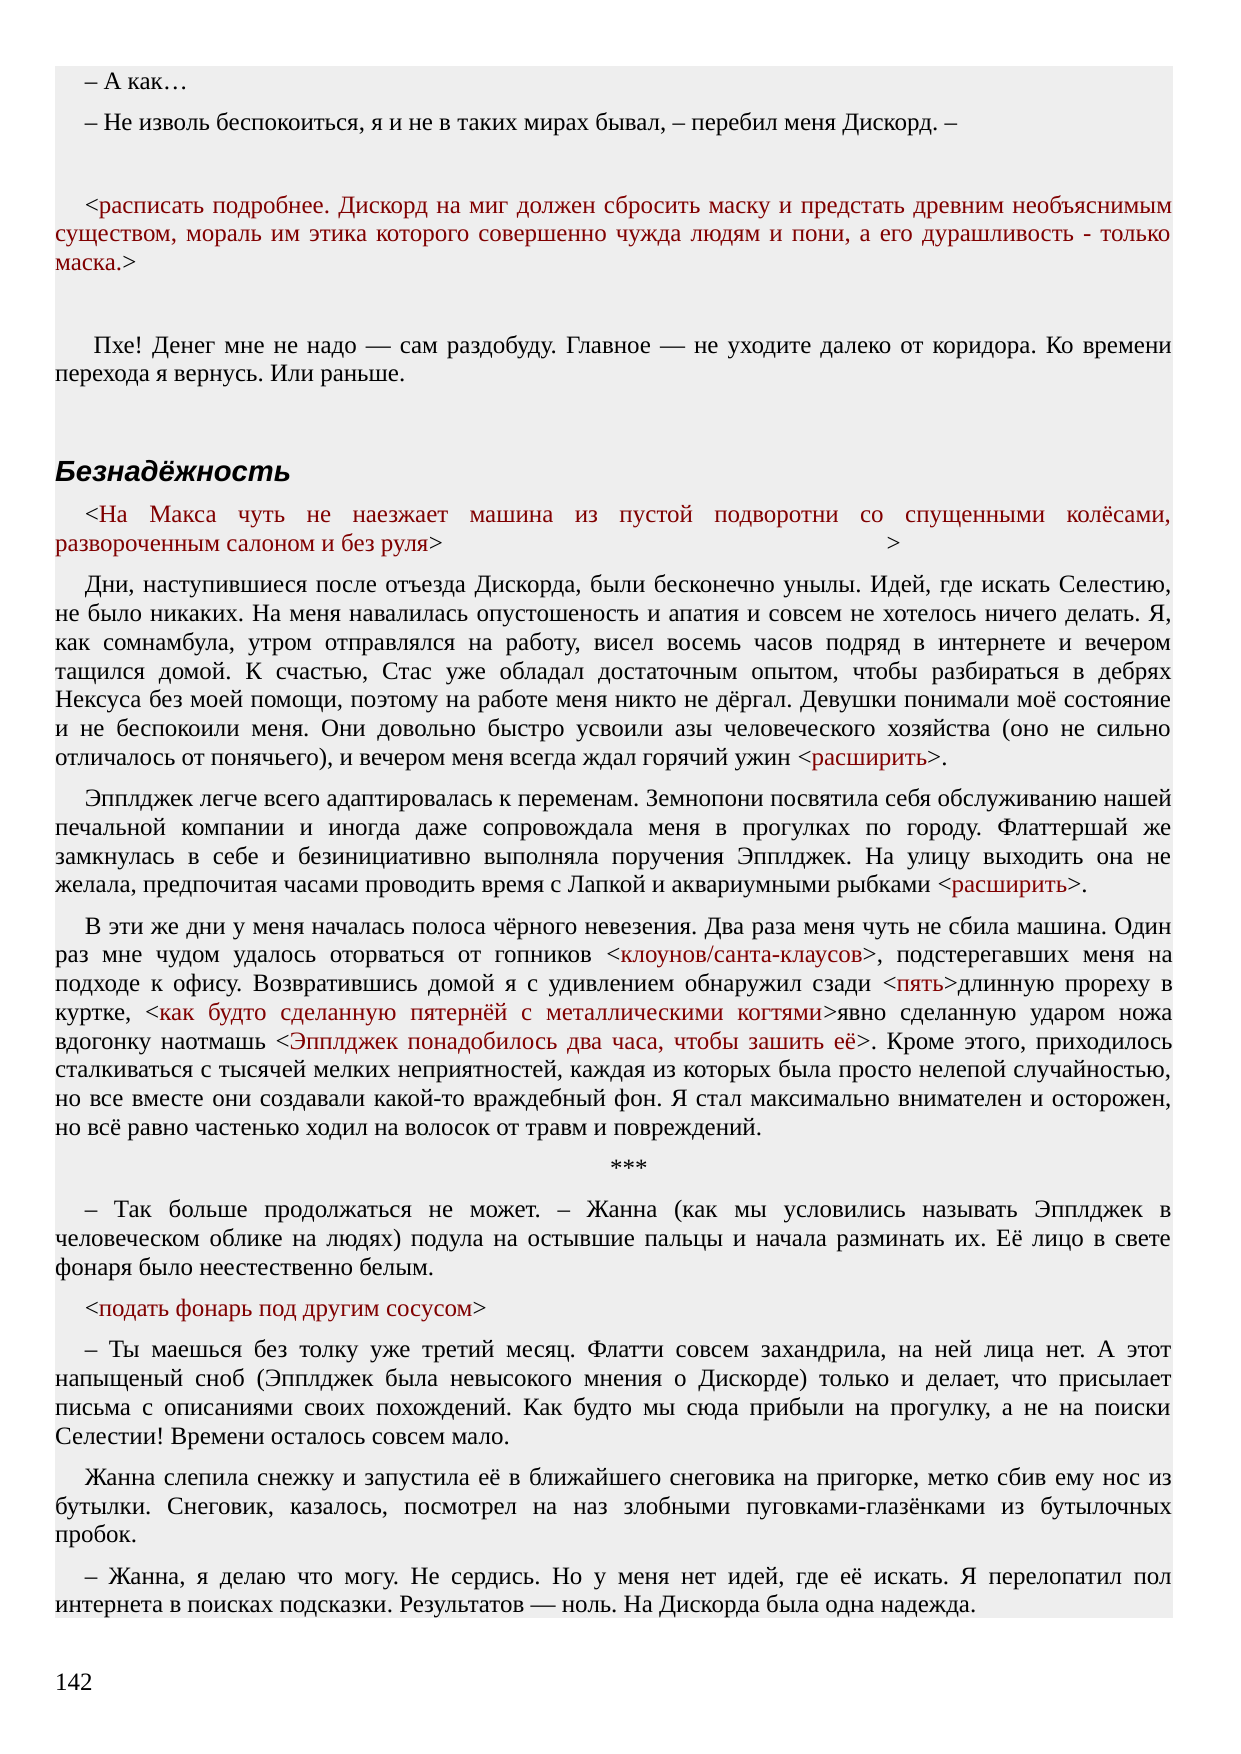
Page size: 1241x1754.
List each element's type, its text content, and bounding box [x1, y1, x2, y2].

text Эпплджек легче всего адаптировалась к переменам. Земнопони посвятила себя обслуживанию нашей печальной компании и иногда даже сопровождала меня в прогулках по городу. Флаттершай же замкнулась в себе и безинициативно выполняла поручения Эпплджек. На улицу выходить она не желала, предпочитая часами проводить время с Лапкой и аквариумными рыбками <расширить>. [55, 783, 1173, 898]
text <На Макса чуть не наезжает машина из пустой подворотни со спущенными колёсами, развороченным салоном и без руля> > [55, 499, 1173, 557]
text Пхе! Денег мне не надо — сам раздобуду. Главное — не уходите далеко от коридора. Ко времени перехода я вернусь. Или раньше. [55, 330, 1173, 387]
text Дни, наступившиеся после отъезда Дискорда, были бесконечно унылы. Идей, где искать Селестию, не было никаких. На меня навалилась опустошеность и апатия и совсем не хотелось ничего делать. Я, как сомнамбула, утром отправлялся на работу, висел восемь часов подряд в интернете и вечером тащился домой. К счастью, Стас уже обладал достаточным опытом, чтобы разбираться в дебрях Нексуса без моей помощи, поэтому на работе меня никто не дёргал. Девушки понимали моё состояние и не беспокоили меня. Они довольно быстро усвоили азы человеческого хозяйства (оно не сильно отличалось от понячьего), и вечером меня всегда ждал горячий ужин <расширить>. [55, 569, 1173, 771]
text – Ты маешься без толку уже третий месяц. Флатти совсем захандрила, на ней лица нет. А этот напыщеный сноб (Эпплджек была невысокого мнения о Дискорде) только и делает, что присылает письма с описаниями своих похождений. Как будто мы сюда прибыли на прогулку, а не на поиски Селестии! Времени осталось совсем мало. [55, 1334, 1173, 1449]
text Жанна слепила снежку и запустила её в ближайшего снеговика на пригорке, метко сбив ему нос из бутылки. Снеговик, казалось, посмотрел на наз злобными пуговками-глазёнками из бутылочных пробок. [55, 1462, 1173, 1548]
text <расписать подробнее. Дискорд на миг должен сбросить маску и предстать древним необъяснимым существом, мораль им этика которого совершенно чужда людям и пони, а его дурашливость - только маска.> [55, 190, 1173, 276]
text <подать фонарь под другим сосусом> [55, 1293, 1173, 1322]
text *** [55, 1153, 1173, 1182]
text – А как… [55, 66, 1173, 95]
subtitle Безнадёжность [55, 453, 1173, 487]
text – Жанна, я делаю что могу. Не сердись. Но у меня нет идей, где её искать. Я перелопатил пол интернета в поисках подсказки. Результатов — ноль. На Дискорда была одна надежда. [55, 1561, 1173, 1618]
text – Так больше продолжаться не может. – Жанна (как мы условились называть Эпплджек в человеческом облике на людях) подула на остывшие пальцы и начала разминать их. Её лицо в свете фонаря было неестественно белым. [55, 1194, 1173, 1281]
text – Не изволь беспокоиться, я и не в таких мирах бывал, – перебил меня Дискорд. – [55, 107, 1173, 136]
text В эти же дни у меня началась полоса чёрного невезения. Два раза меня чуть не сбила машина. Один раз мне чудом удалось оторваться от гопников <клоунов/санта-клаусов>, подстерегавших меня на подходе к офису. Возвратившись домой я с удивлением обнаружил сзади <пять>длинную прореху в куртке, <как будто сделанную пятернёй с металлическими когтями>явно сделанную ударом ножа вдогонку наотмашь <Эпплджек понадобилось два часа, чтобы зашить её>. Кроме этого, приходилось сталкиваться с тысячей мелких неприятностей, каждая из которых была просто нелепой случайностью, но все вместе они создавали какой-то враждебный фон. Я стал максимально внимателен и осторожен, но всё равно частенько ходил на волосок от травм и повреждений. [55, 911, 1173, 1141]
